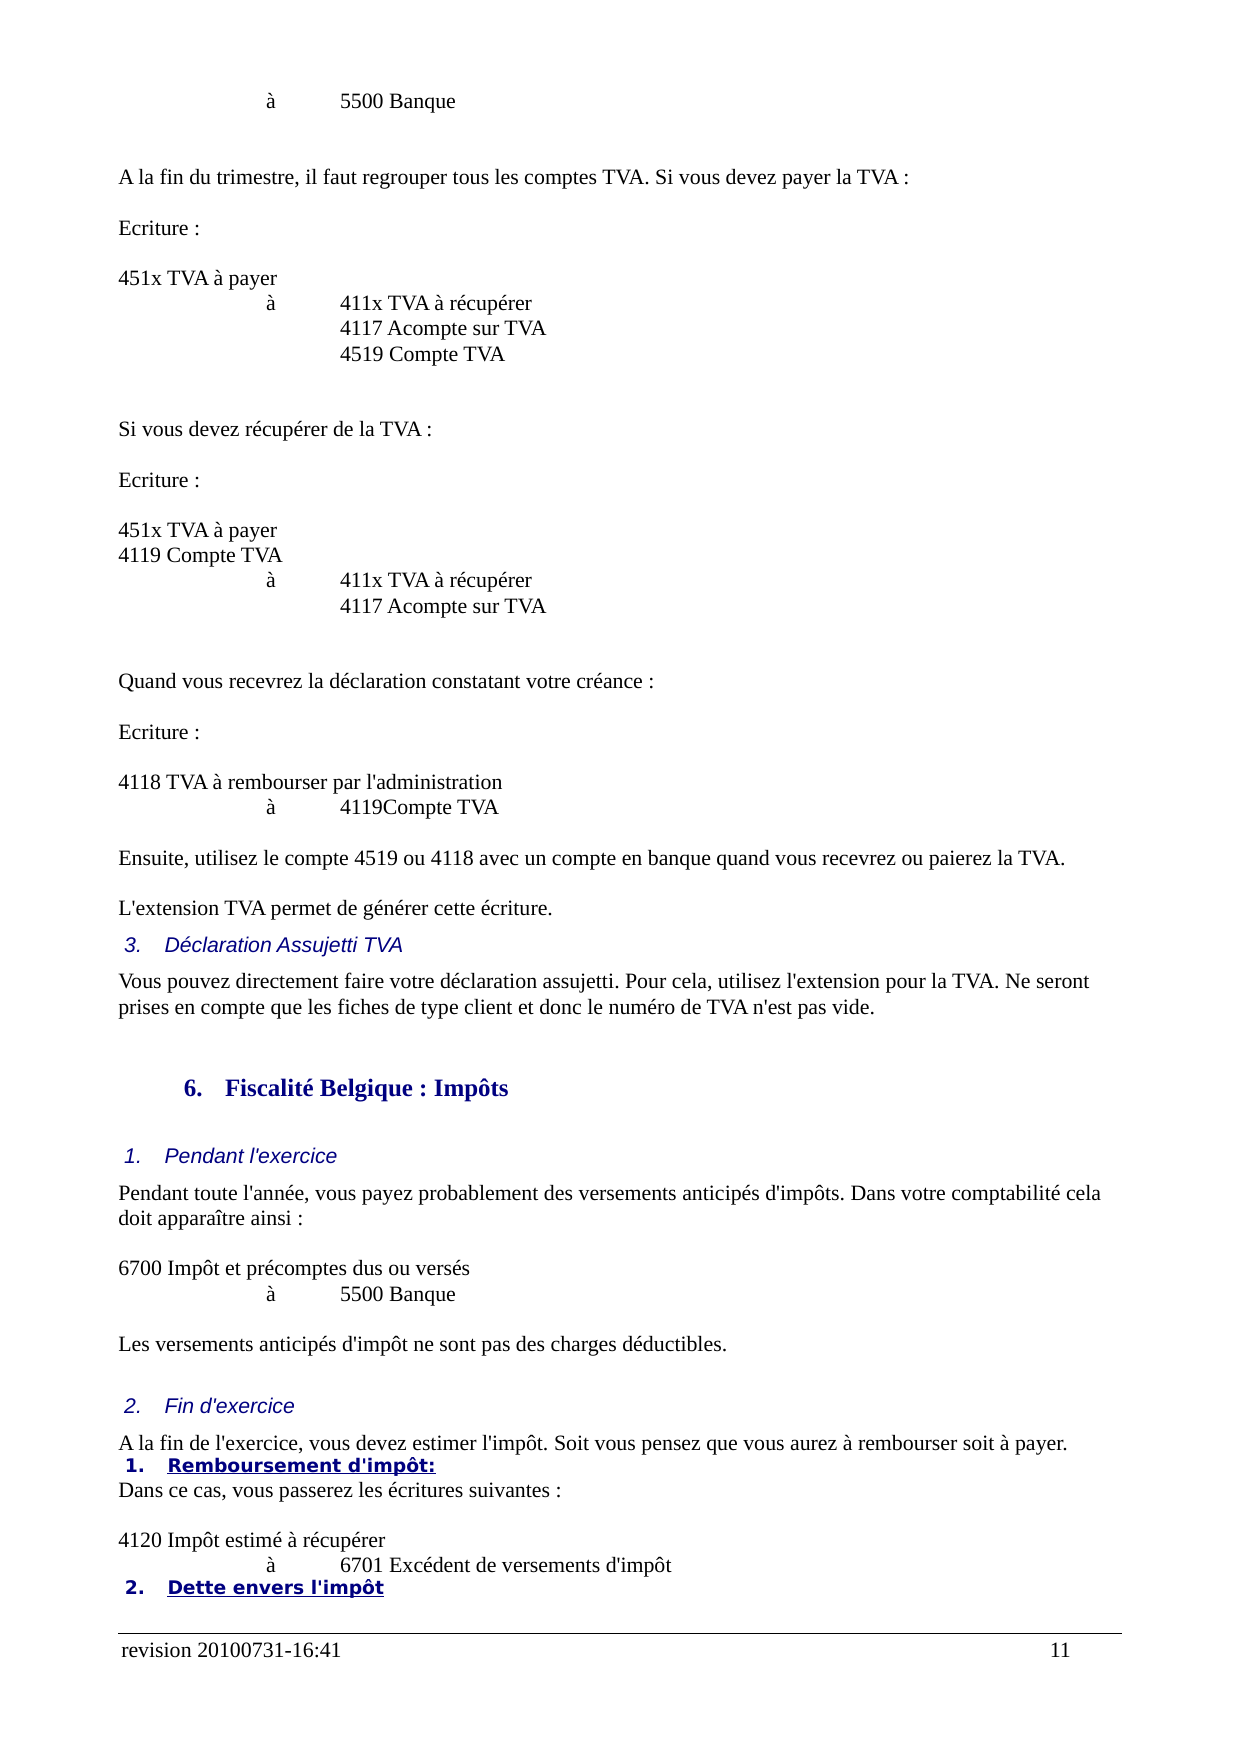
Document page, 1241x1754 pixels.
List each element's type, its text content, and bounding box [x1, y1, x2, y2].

text 6700 Impôt et précomptes dus ou versés [118, 1255, 1122, 1281]
text Les versements anticipés d'impôt ne sont pas des charges déductibles. [118, 1331, 1122, 1356]
text A la fin du trimestre, il faut regrouper tous les comptes TVA. Si vous devez payer la TVA : [118, 164, 1122, 189]
text à 5500 Banque [118, 1281, 1122, 1306]
text Ecriture : [118, 467, 1122, 492]
text Dans ce cas, vous passerez les écritures suivantes : [118, 1477, 1122, 1502]
text Vous pouvez directement faire votre déclaration assujetti. Pour cela, utilisez l'extension pour la TVA. Ne seront prises en compte que les fiches de type client et donc le numéro de TVA n'est pas vide. [118, 968, 1122, 1019]
subtitle Déclaration Assujetti TVA [118, 932, 1122, 957]
text L'extension TVA permet de générer cette écriture. [118, 895, 1122, 920]
text à 411x TVA à récupérer [118, 567, 1122, 593]
text Si vous devez récupérer de la TVA : [118, 416, 1122, 441]
text Ecriture : [118, 719, 1122, 744]
text 4117 Acompte sur TVA [118, 593, 1122, 618]
subtitle Fiscalité Belgique : Impôts [177, 1073, 1122, 1102]
text 4519 Compte TVA [118, 341, 1122, 366]
text à 6701 Excédent de versements d'impôt [118, 1552, 1122, 1577]
text Pendant toute l'année, vous payez probablement des versements anticipés d'impôts. Dans votre comptabilité cela doit apparaître ainsi : [118, 1180, 1122, 1230]
subtitle Fin d'exercice [118, 1393, 1122, 1418]
text 451x TVA à payer [118, 265, 1122, 290]
text à 5500 Banque [118, 88, 1122, 114]
subtitle Remboursement d'impôt: [118, 1455, 1122, 1477]
text à 4119Compte TVA [118, 794, 1122, 819]
text à 411x TVA à récupérer [118, 290, 1122, 315]
text 4120 Impôt estimé à récupérer [118, 1527, 1122, 1552]
subtitle Pendant l'exercice [118, 1143, 1122, 1168]
text Ensuite, utilisez le compte 4519 ou 4118 avec un compte en banque quand vous recevrez ou paierez la TVA. [118, 845, 1122, 870]
text 4117 Acompte sur TVA [118, 315, 1122, 341]
text 4118 TVA à rembourser par l'administration [118, 769, 1122, 794]
text A la fin de l'exercice, vous devez estimer l'impôt. Soit vous pensez que vous aurez à rembourser soit à payer. [118, 1429, 1122, 1455]
text 451x TVA à payer [118, 517, 1122, 542]
text Quand vous recevrez la déclaration constatant votre créance : [118, 668, 1122, 693]
subtitle Dette envers l'impôt [118, 1577, 1122, 1599]
text Ecriture : [118, 214, 1122, 240]
text 4119 Compte TVA [118, 542, 1122, 567]
